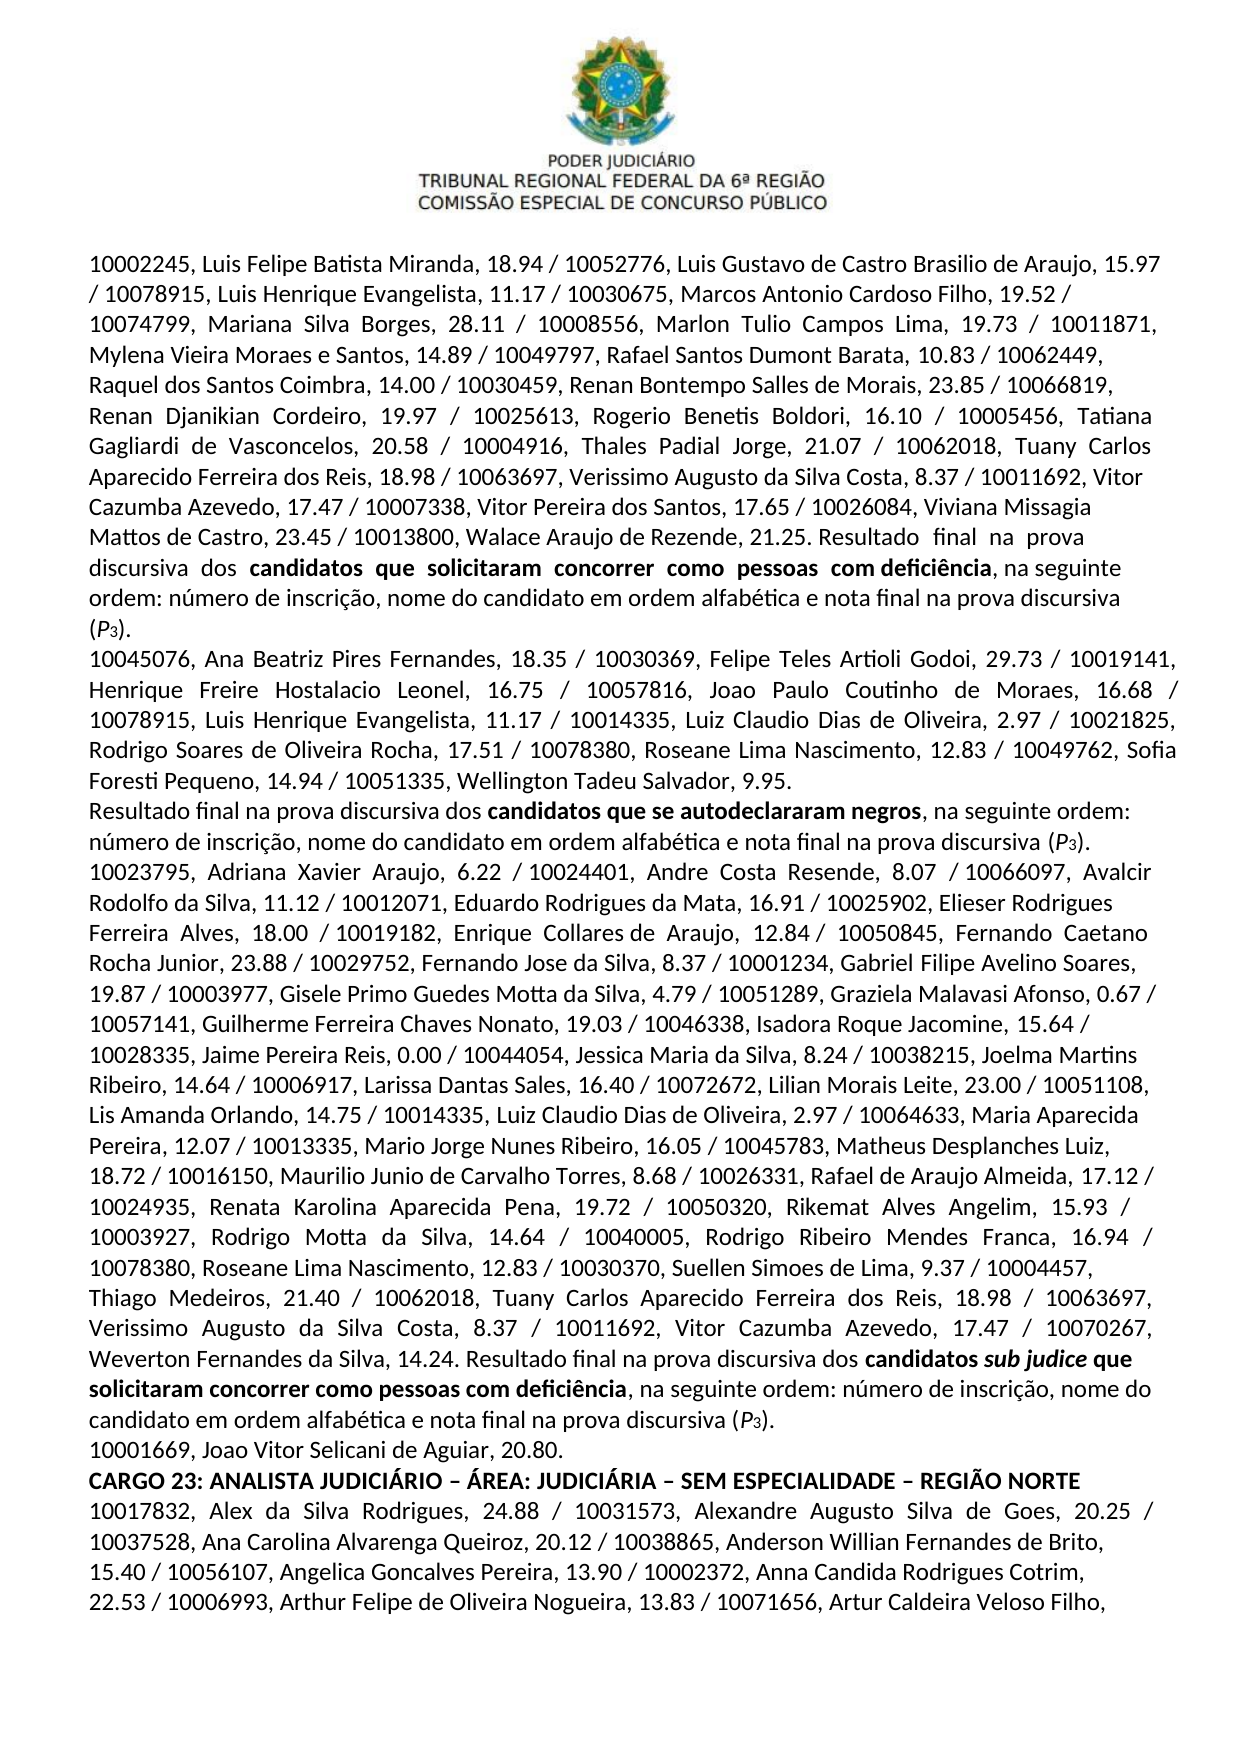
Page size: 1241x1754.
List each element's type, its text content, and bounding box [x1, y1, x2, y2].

text 10045076, Ana Beatriz Pires Fernandes, 18.35 / 10030369, Felipe Teles Artioli Godoi, 29.73 / 10019141, Henrique Freire Hostalacio Leonel, 16.75 / 10057816, Joao Paulo Coutinho de Moraes, 16.68 / 10078915, Luis Henrique Evangelista, 11.17 / 10014335, Luiz Claudio Dias de Oliveira, 2.97 / 10021825, Rodrigo Soares de Oliveira Rocha, 17.51 / 10078380, Roseane Lima Nascimento, 12.83 / 10049762, Sofia Foresti Pequeno, 14.94 / 10051335, Wellington Tadeu Salvador, 9.95. [89, 643, 1178, 796]
text 10001669, Joao Vitor Selicani de Aguiar, 20.80. [89, 1434, 1179, 1465]
picture [406, 0, 834, 225]
text CARGO 23: ANALISTA JUDICIÁRIO – ÁREA: JUDICIÁRIA – SEM ESPECIALIDADE – REGIÃO NORTE 10017832, Alex da Silva Rodrigues, 24.88 / 10031573, Alexandre Augusto Silva de Goes, 20.25 / 10037528, Ana Carolina Alvarenga Queiroz, 20.12 / 10038865, Anderson Willian Fernandes de Brito, 15.40 / 10056107, Angelica Goncalves Pereira, 13.90 / 10002372, Anna Candida Rodrigues Cotrim, 22.53 / 10006993, Arthur Felipe de Oliveira Nogueira, 13.83 / 10071656, Artur Caldeira Veloso Filho, [89, 1465, 1159, 1617]
text 10002245, Luis Felipe Batista Miranda, 18.94 / 10052776, Luis Gustavo de Castro Brasilio de Araujo, 15.97 / 10078915, Luis Henrique Evangelista, 11.17 / 10030675, Marcos Antonio Cardoso Filho, 19.52 / 10074799, Mariana Silva Borges, 28.11 / 10008556, Marlon Tulio Campos Lima, 19.73 / 10011871, Mylena Vieira Moraes e Santos, 14.89 / 10049797, Rafael Santos Dumont Barata, 10.83 / 10062449, Raquel dos Santos Coimbra, 14.00 / 10030459, Renan Bontempo Salles de Morais, 23.85 / 10066819, Renan Djanikian Cordeiro, 19.97 / 10025613, Rogerio Benetis Boldori, 16.10 / 10005456, Tatiana Gagliardi de Vasconcelos, 20.58 / 10004916, Thales Padial Jorge, 21.07 / 10062018, Tuany Carlos Aparecido Ferreira dos Reis, 18.98 / 10063697, Verissimo Augusto da Silva Costa, 8.37 / 10011692, Vitor Cazumba Azevedo, 17.47 / 10007338, Vitor Pereira dos Santos, 17.65 / 10026084, Viviana Missagia Mattos de Castro, 23.45 / 10013800, Walace Araujo de Rezende, 21.25. Resultado final na prova discursiva dos candidatos que solicitaram concorrer como pessoas com deficiência, na seguinte ordem: número de inscrição, nome do candidato em ordem alfabética e nota final na prova discursiva (P3). [89, 248, 1163, 643]
text Resultado final na prova discursiva dos candidatos que se autodeclararam negros, na seguinte ordem: número de inscrição, nome do candidato em ordem alfabética e nota final na prova discursiva (P3). 10023795, Adriana Xavier Araujo, 6.22 / 10024401, Andre Costa Resende, 8.07 / 10066097, Avalcir Rodolfo da Silva, 11.12 / 10012071, Eduardo Rodrigues da Mata, 16.91 / 10025902, Elieser Rodrigues Ferreira Alves, 18.00 / 10019182, Enrique Collares de Araujo, 12.84 / 10050845, Fernando Caetano Rocha Junior, 23.88 / 10029752, Fernando Jose da Silva, 8.37 / 10001234, Gabriel Filipe Avelino Soares, 19.87 / 10003977, Gisele Primo Guedes Motta da Silva, 4.79 / 10051289, Graziela Malavasi Afonso, 0.67 / 10057141, Guilherme Ferreira Chaves Nonato, 19.03 / 10046338, Isadora Roque Jacomine, 15.64 / 10028335, Jaime Pereira Reis, 0.00 / 10044054, Jessica Maria da Silva, 8.24 / 10038215, Joelma Martins Ribeiro, 14.64 / 10006917, Larissa Dantas Sales, 16.40 / 10072672, Lilian Morais Leite, 23.00 / 10051108, Lis Amanda Orlando, 14.75 / 10014335, Luiz Claudio Dias de Oliveira, 2.97 / 10064633, Maria Aparecida Pereira, 12.07 / 10013335, Mario Jorge Nunes Ribeiro, 16.05 / 10045783, Matheus Desplanches Luiz, 18.72 / 10016150, Maurilio Junio de Carvalho Torres, 8.68 / 10026331, Rafael de Araujo Almeida, 17.12 / 10024935, Renata Karolina Aparecida Pena, 19.72 / 10050320, Rikemat Alves Angelim, 15.93 / 10003927, Rodrigo Motta da Silva, 14.64 / 10040005, Rodrigo Ribeiro Mendes Franca, 16.94 / 10078380, Roseane Lima Nascimento, 12.83 / 10030370, Suellen Simoes de Lima, 9.37 / 10004457, Thiago Medeiros, 21.40 / 10062018, Tuany Carlos Aparecido Ferreira dos Reis, 18.98 / 10063697, Verissimo Augusto da Silva Costa, 8.37 / 10011692, Vitor Cazumba Azevedo, 17.47 / 10070267, Weverton Fernandes da Silva, 14.24. Resultado final na prova discursiva dos candidatos sub judice que solicitaram concorrer como pessoas com deficiência, na seguinte ordem: número de inscrição, nome do candidato em ordem alfabética e nota final na prova discursiva (P3). [89, 796, 1164, 1434]
